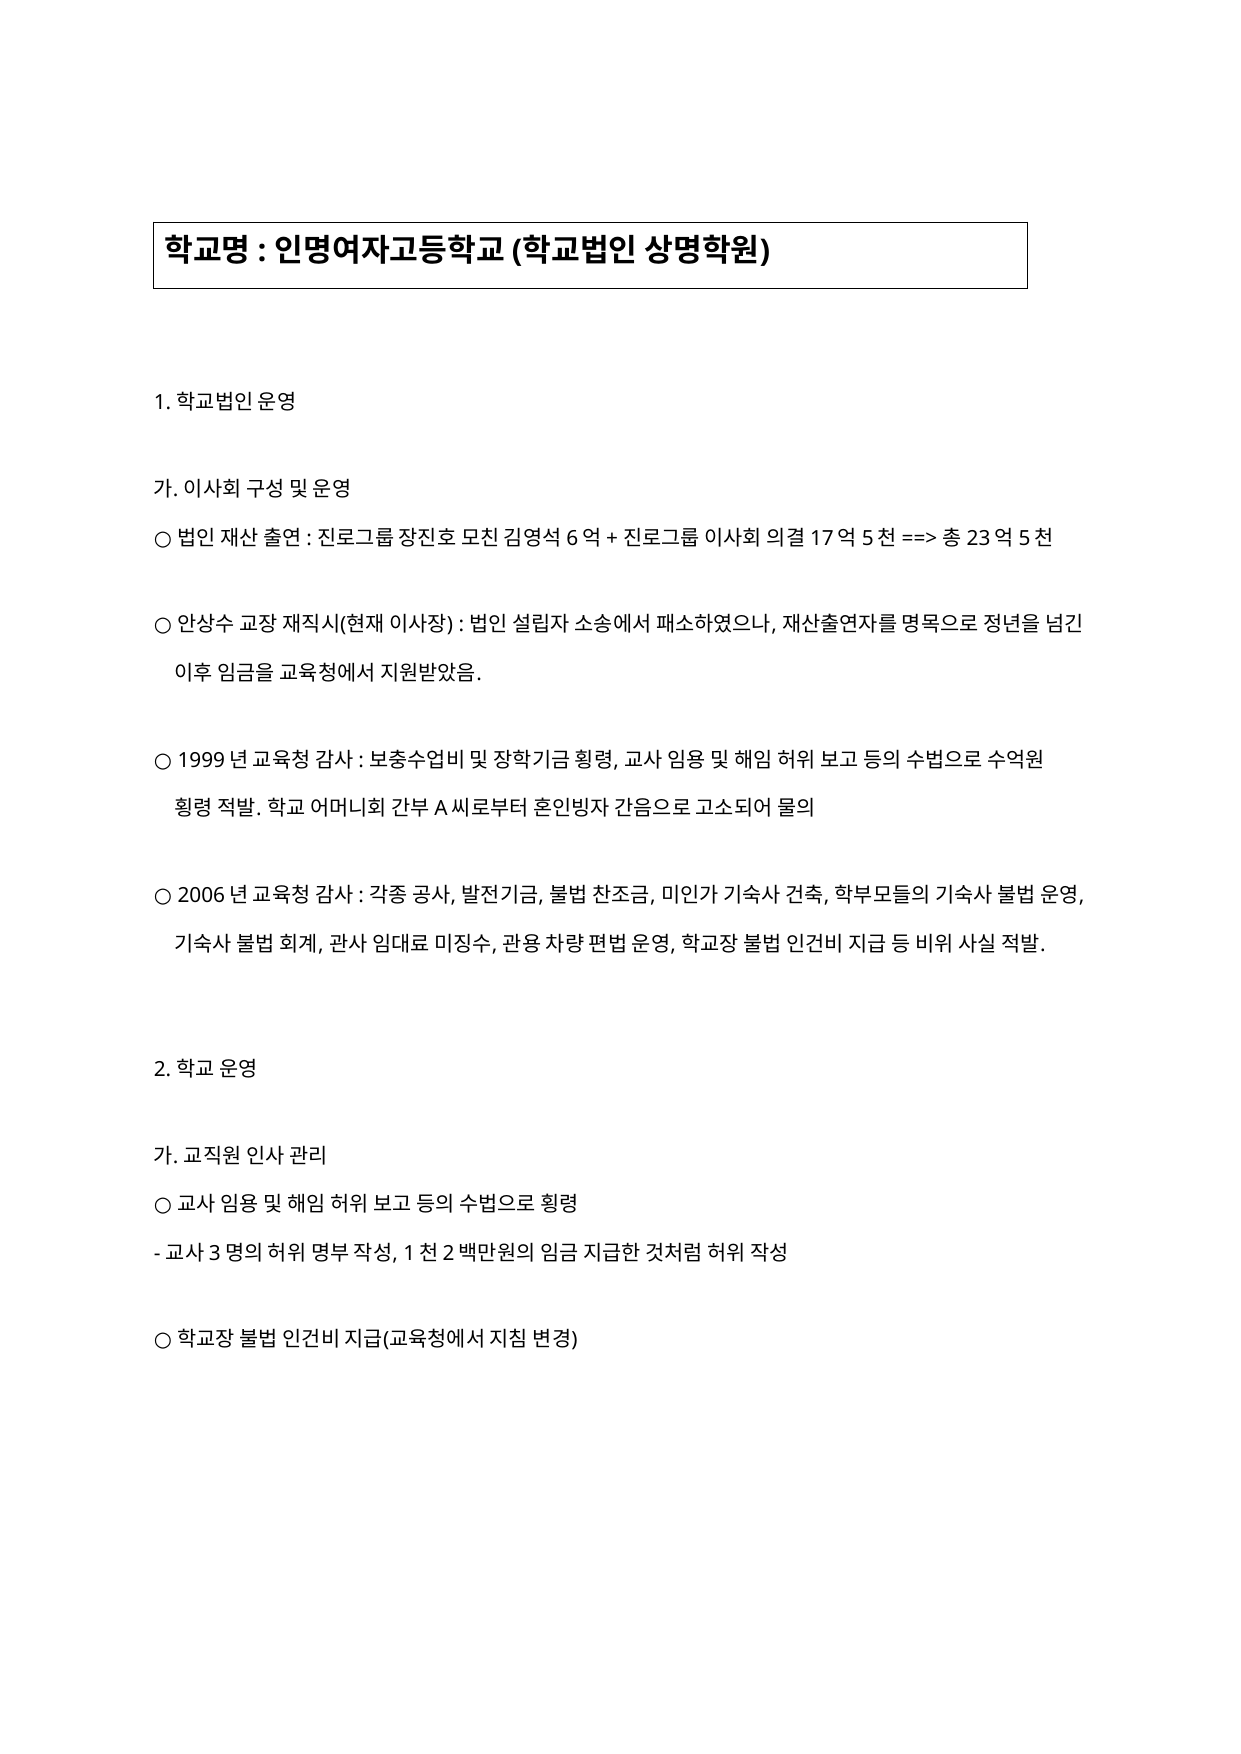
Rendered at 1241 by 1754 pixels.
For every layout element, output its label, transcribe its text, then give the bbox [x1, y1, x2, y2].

text ○ 학교장 불법 인건비 지급(교육청에서 지침 변경) [153, 1323, 1087, 1353]
text 2. 학교 운영 [153, 1052, 1087, 1082]
text ○ 2006년 교육청 감사 : 각종 공사, 발전기금, 불법 찬조금, 미인가 기숙사 건축, 학부모들의 기숙사 불법 운영, 기숙사 불법 회계, 관사 임대료 미징수, 관용 차량 편법 운영, 학교장 불법 인건비 지급 등 비위 사실 적발. [153, 878, 1087, 957]
text ○ 교사 임용 및 해임 허위 보고 등의 수법으로 횡령 [153, 1187, 1087, 1218]
text ○ 법인 재산 출연 : 진로그룹 장진호 모친 김영석 6억 + 진로그룹 이사회 의결 17억 5천 ==> 총 23억 5천 [153, 521, 1087, 551]
text ○ 1999년 교육청 감사 : 보충수업비 및 장학기금 횡령, 교사 임용 및 해임 허위 보고 등의 수법으로 수억원 횡령 적발. 학교 어머니회 간부 A씨로부터 혼인빙자 간음으로 고소되어 물의 [153, 743, 1087, 822]
text ○ 안상수 교장 재직시(현재 이사장) : 법인 설립자 소송에서 패소하였으나, 재산출연자를 명목으로 정년을 넘긴 이후 임금을 교육청에서 지원받았음. [153, 608, 1087, 686]
text 가. 교직원 인사 관리 [153, 1139, 1087, 1169]
text 1. 학교법인 운영 [153, 386, 1087, 416]
table_header 학교명 : 인명여자고등학교 (학교법인 상명학원) [154, 223, 1027, 288]
text - 교사 3명의 허위 명부 작성, 1천2백만원의 임금 지급한 것처럼 허위 작성 [153, 1236, 1087, 1266]
text 가. 이사회 구성 및 운영 [153, 472, 1087, 503]
